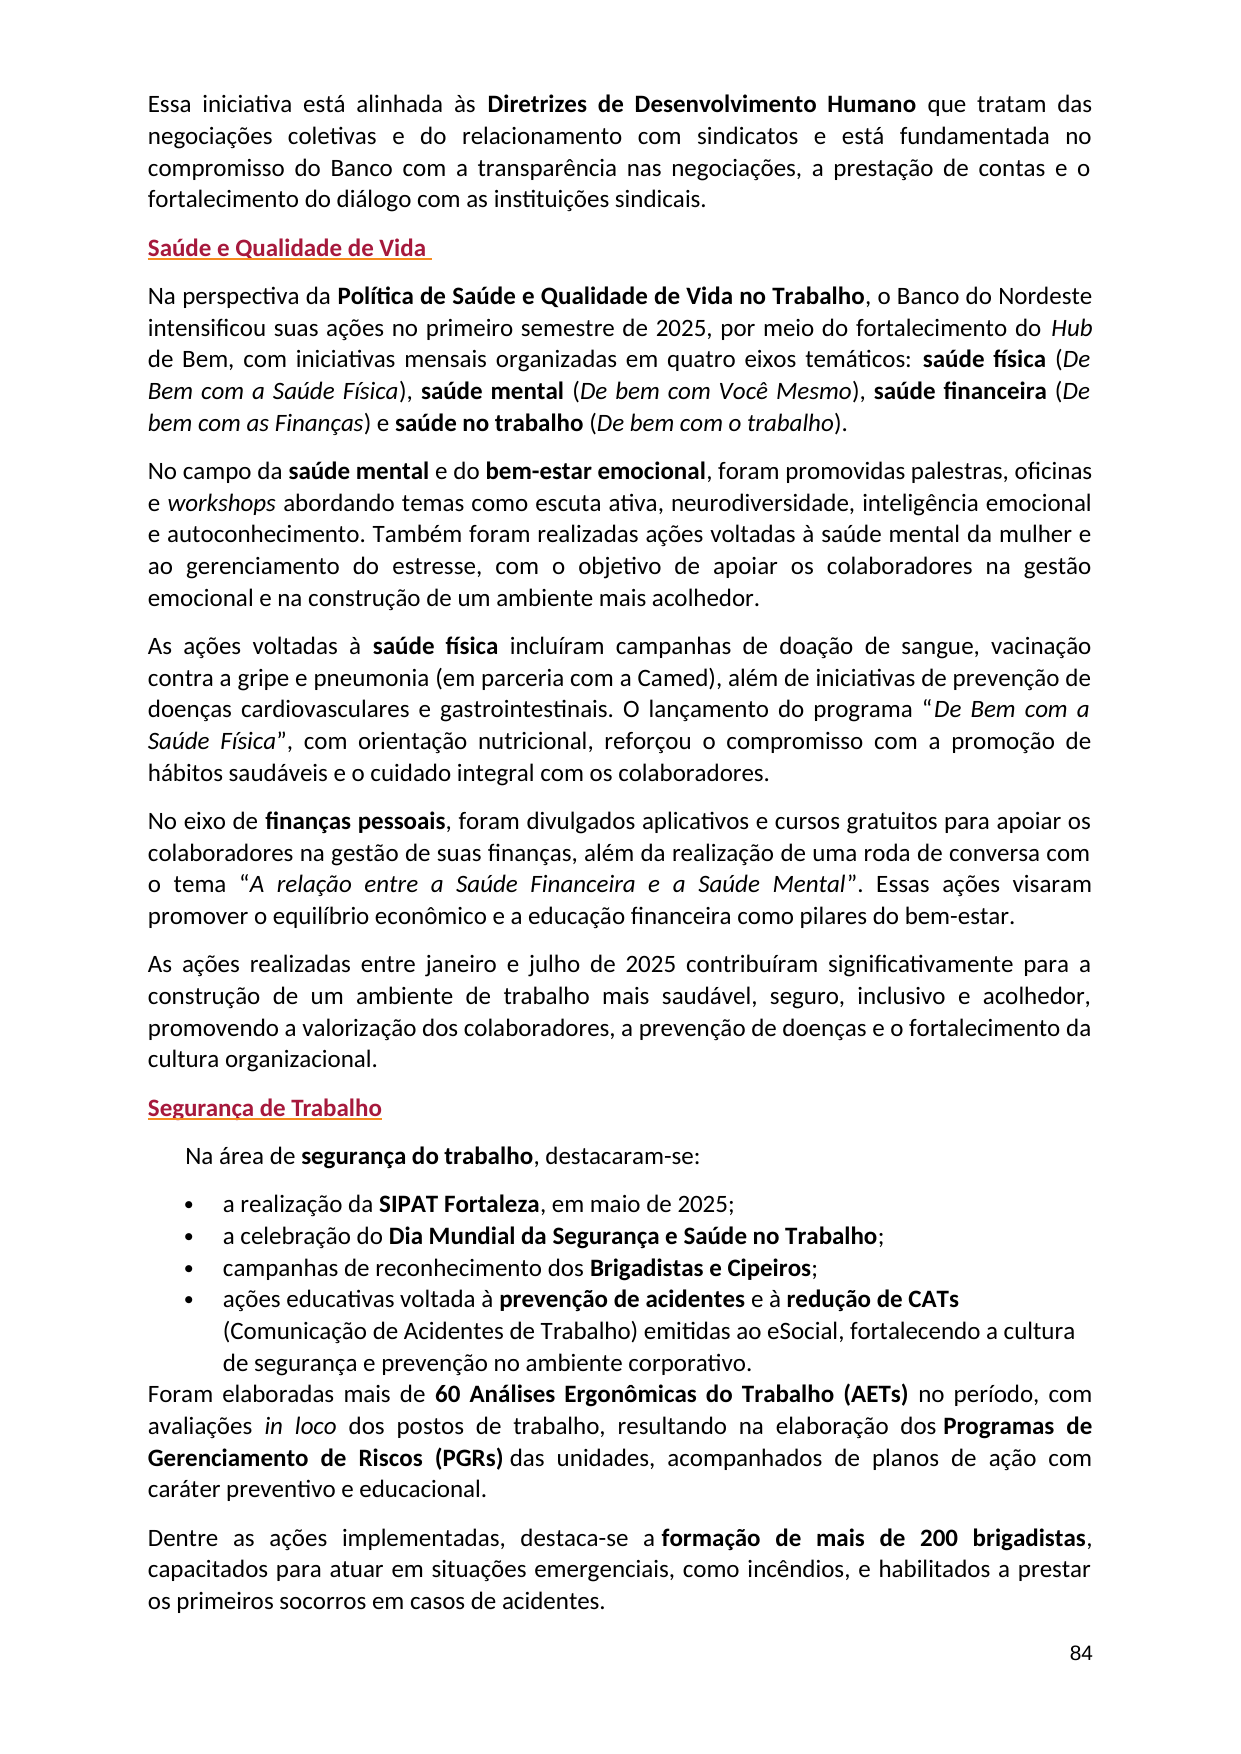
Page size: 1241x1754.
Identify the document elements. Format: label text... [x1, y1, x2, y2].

list a realização da SIPAT Fortaleza, em maio de 2025; [185, 1189, 1092, 1219]
text No eixo de finanças pessoais, foram divulgados aplicativos e cursos gratuitos para apoiar os colaboradores na gestão de suas finanças, além da realização de uma roda de conversa com o tema “A relação entre a Saúde Financeira e a Saúde Mental”. Essas ações visaram promover o equilíbrio econômico e a educação financeira como pilares do bem-estar. [148, 805, 1092, 931]
list a celebração do Dia Mundial da Segurança e Saúde no Trabalho; [185, 1220, 1092, 1251]
text Na área de segurança do trabalho, destacaram-se: [148, 1140, 1092, 1171]
list campanhas de reconhecimento dos Brigadistas e Cipeiros; [185, 1252, 1092, 1282]
text Essa iniciativa está alinhada às Diretrizes de Desenvolvimento Humano que tratam das negociações coletivas e do relacionamento com sindicatos e está fundamentada no compromisso do Banco com a transparência nas negociações, a prestação de contas e o fortalecimento do diálogo com as instituições sindicais. [148, 89, 1092, 214]
list ações educativas voltada à prevenção de acidentes e à redução de CATs (Comunicação de Acidentes de Trabalho) emitidas ao eSocial, fortalecendo a cultura de segurança e prevenção no ambiente corporativo. [185, 1284, 1092, 1377]
text As ações voltadas à saúde física incluíram campanhas de doação de sangue, vacinação contra a gripe e pneumonia (em parceria com a Camed), além de iniciativas de prevenção de doenças cardiovasculares e gastrointestinais. O lançamento do programa “De Bem com a Saúde Física”, com orientação nutricional, reforçou o compromisso com a promoção de hábitos saudáveis e o cuidado integral com os colaboradores. [148, 630, 1092, 787]
text Saúde e Qualidade de Vida [148, 232, 1092, 262]
text Foram elaboradas mais de 60 Análises Ergonômicas do Trabalho (AETs) no período, com avaliações in loco dos postos de trabalho, resultando na elaboração dos Programas de Gerenciamento de Riscos (PGRs) das unidades, acompanhados de planos de ação com caráter preventivo e educacional. [148, 1379, 1092, 1504]
text Na perspectiva da Política de Saúde e Qualidade de Vida no Trabalho, o Banco do Nordeste intensificou suas ações no primeiro semestre de 2025, por meio do fortalecimento do Hub de Bem, com iniciativas mensais organizadas em quatro eixos temáticos: saúde física (De Bem com a Saúde Física), saúde mental (De bem com Você Mesmo), saúde financeira (De bem com as Finanças) e saúde no trabalho (De bem com o trabalho). [148, 280, 1092, 437]
text Dentre as ações implementadas, destaca-se a formação de mais de 200 brigadistas, capacitados para atuar em situações emergenciais, como incêndios, e habilitados a prestar os primeiros socorros em casos de acidentes. [148, 1522, 1092, 1616]
text No campo da saúde mental e do bem-estar emocional, foram promovidas palestras, oficinas e workshops abordando temas como escuta ativa, neurodiversidade, inteligência emocional e autoconhecimento. Também foram realizadas ações voltadas à saúde mental da mulher e ao gerenciamento do estresse, com o objetivo de apoiar os colaboradores na gestão emocional e na construção de um ambiente mais acolhedor. [148, 455, 1092, 612]
text As ações realizadas entre janeiro e julho de 2025 contribuíram significativamente para a construção de um ambiente de trabalho mais saudável, seguro, inclusivo e acolhedor, promovendo a valorização dos colaboradores, a prevenção de doenças e o fortalecimento da cultura organizacional. [148, 949, 1092, 1074]
text Segurança de Trabalho [148, 1092, 1092, 1122]
